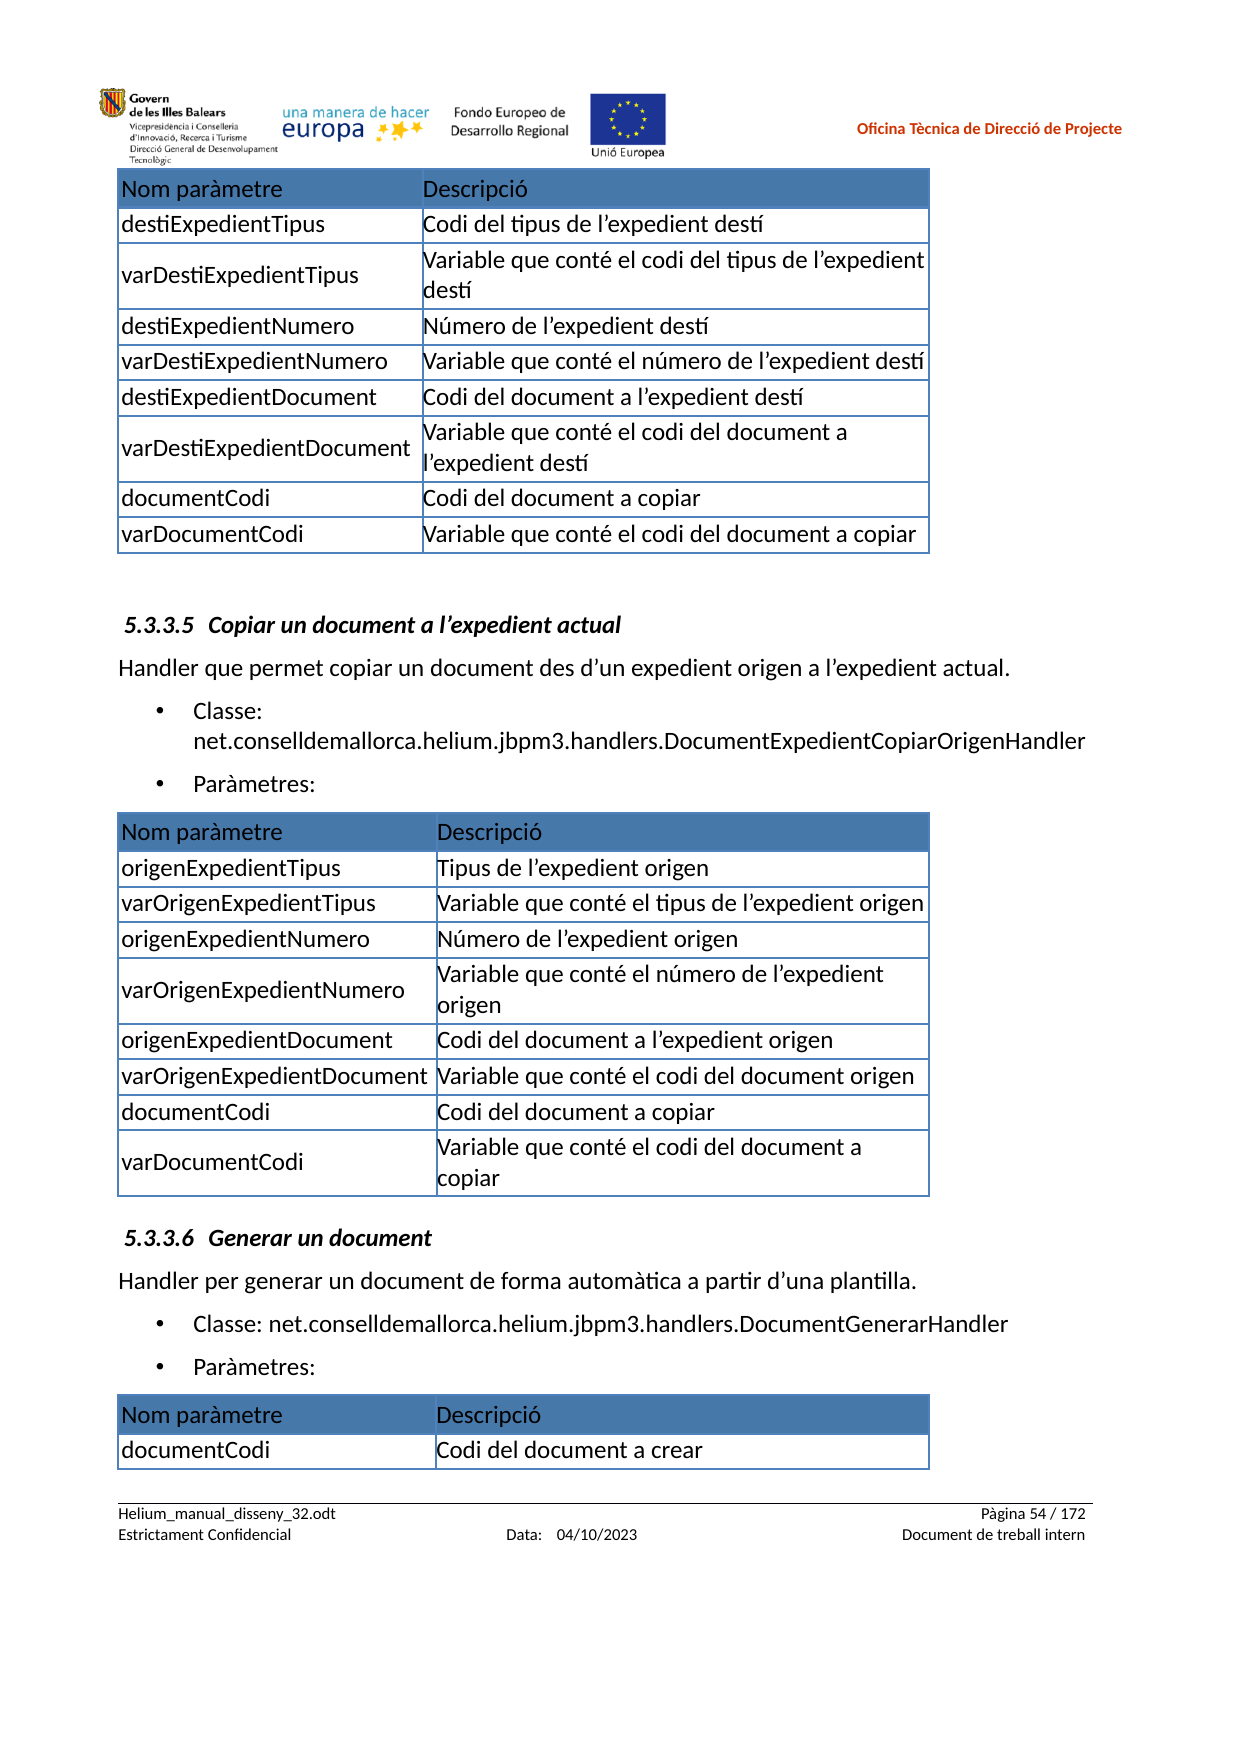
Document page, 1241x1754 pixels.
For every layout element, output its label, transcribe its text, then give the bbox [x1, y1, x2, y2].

table_header Descripció [438, 814, 928, 850]
table_header Descripció [437, 1396, 928, 1433]
table_cell destiExpedientDocument [119, 381, 422, 414]
table_cell Codi del tipus de l’expedient destí [424, 209, 928, 242]
table_cell documentCodi [119, 483, 422, 516]
table_cell documentCodi [119, 1435, 435, 1468]
table_cell varOrigenExpedientNumero [119, 959, 436, 1023]
table_cell Variable que conté el codi del document a copiar [424, 518, 928, 552]
list Paràmetres: [156, 768, 1122, 799]
text Handler que permet copiar un document des d’un expedient origen a l’expedient actual. [118, 652, 1122, 682]
table_cell Número de l’expedient destí [424, 310, 928, 343]
table_cell Variable que conté el codi del document a copiar [438, 1131, 928, 1195]
table_cell Variable que conté el número de l’expedient destí [424, 346, 928, 379]
table_header Nom paràmetre [119, 170, 422, 206]
table_cell varDestiExpedientNumero [119, 346, 422, 379]
table_cell origenExpedientTipus [119, 852, 436, 886]
table_cell varDocumentCodi [119, 1131, 436, 1195]
list Classe: net.conselldemallorca.helium.jbpm3.handlers.DocumentExpedientCopiarOrigenHandler [156, 695, 1122, 756]
subtitle Generar un document [118, 1222, 1122, 1253]
picture [99, 87, 668, 166]
list Paràmetres: [156, 1351, 1122, 1382]
subtitle Copiar un document a l’expedient actual [118, 609, 1122, 639]
table_cell destiExpedientTipus [119, 209, 422, 242]
list Classe: net.conselldemallorca.helium.jbpm3.handlers.DocumentGenerarHandler [156, 1308, 1122, 1339]
table_cell Variable que conté el codi del document origen [438, 1060, 928, 1094]
table_header Nom paràmetre [119, 1396, 435, 1433]
table_cell Tipus de l’expedient origen [438, 852, 928, 886]
table_cell origenExpedientDocument [119, 1025, 436, 1058]
table_cell varOrigenExpedientTipus [119, 888, 436, 921]
table_cell Codi del document a copiar [424, 483, 928, 516]
table_cell varDestiExpedientTipus [119, 244, 422, 308]
table_cell Codi del document a crear [437, 1435, 928, 1468]
table_cell varDestiExpedientDocument [119, 417, 422, 481]
table_cell Número de l’expedient origen [438, 923, 928, 957]
table_cell varDocumentCodi [119, 518, 422, 552]
table_cell origenExpedientNumero [119, 923, 436, 957]
table_cell Codi del document a l’expedient origen [438, 1025, 928, 1058]
table_cell Variable que conté el codi del document a l’expedient destí [424, 417, 928, 481]
table_cell documentCodi [119, 1096, 436, 1129]
table_cell Codi del document a l’expedient destí [424, 381, 928, 414]
table_cell Variable que conté el número de l’expedient origen [438, 959, 928, 1023]
table_header Nom paràmetre [119, 814, 436, 850]
text Handler per generar un document de forma automàtica a partir d’una plantilla. [118, 1265, 1122, 1296]
table_cell varOrigenExpedientDocument [119, 1060, 436, 1094]
table_cell Codi del document a copiar [438, 1096, 928, 1129]
table_cell destiExpedientNumero [119, 310, 422, 343]
table_header Descripció [424, 170, 928, 206]
table_cell Variable que conté el codi del tipus de l’expedient destí [424, 244, 928, 308]
table_cell Variable que conté el tipus de l’expedient origen [438, 888, 928, 921]
